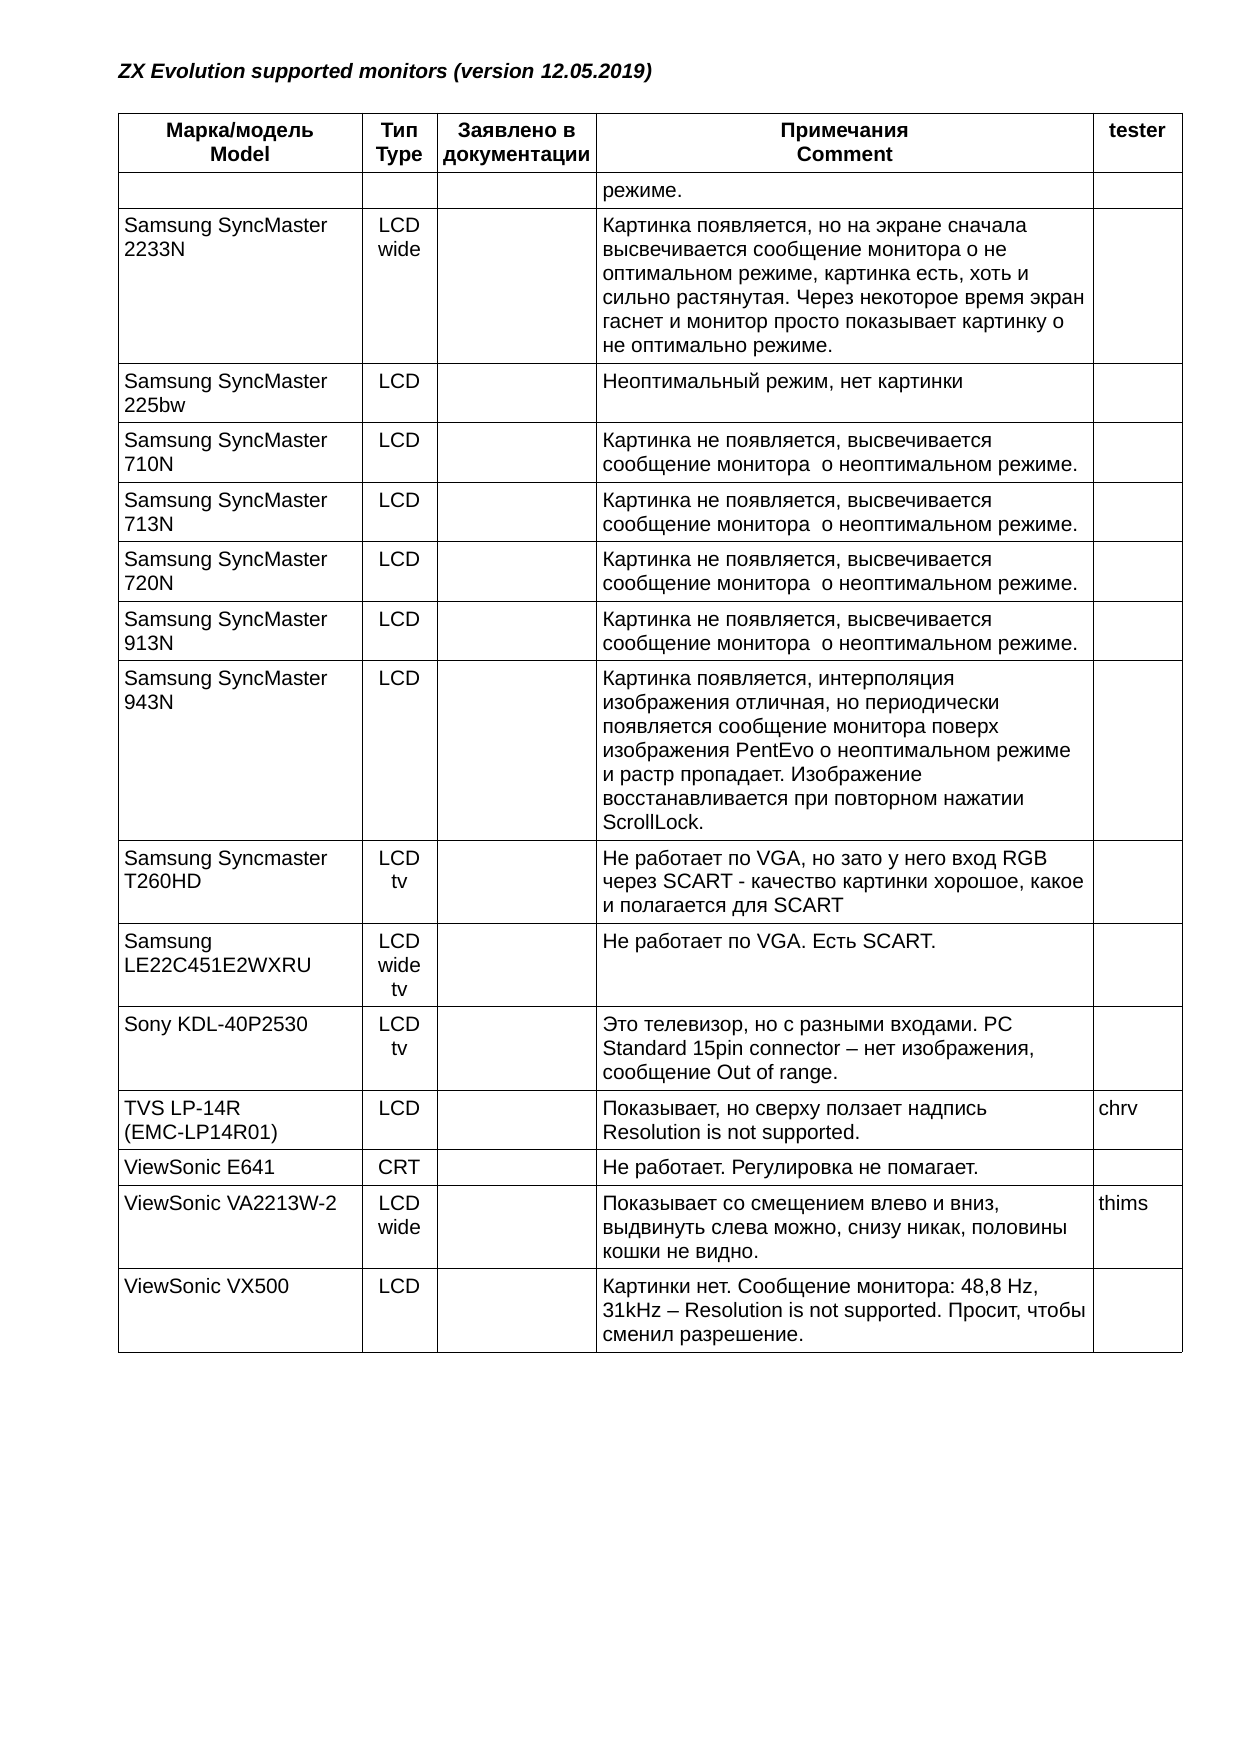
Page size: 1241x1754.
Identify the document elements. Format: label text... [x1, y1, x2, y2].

table_cell [1094, 602, 1182, 660]
table_cell [438, 602, 596, 660]
table_cell Samsung SyncMaster 2233N [119, 209, 362, 363]
table_cell [119, 173, 362, 207]
table_cell LCD [363, 483, 437, 541]
table_cell [438, 661, 596, 839]
table_cell TVS LP-14R (EMC-LP14R01) [119, 1091, 362, 1149]
table_cell [438, 1150, 596, 1185]
table_cell LCD tv [363, 1007, 437, 1090]
table_cell [438, 1091, 596, 1149]
table_cell Samsung SyncMaster 225bw [119, 364, 362, 422]
table_cell [1094, 364, 1182, 422]
table_cell [1094, 1269, 1182, 1352]
table_cell Не работает. Регулировка не помагает. [597, 1150, 1093, 1185]
table_cell Не работает по VGA. Есть SCART. [597, 924, 1093, 1006]
table_cell Показывает со смещением влево и вниз, выдвинуть слева можно, снизу никак, половины кошки не видно. [597, 1186, 1093, 1268]
table_cell Sony KDL-40P2530 [119, 1007, 362, 1090]
table_cell LCD wide [363, 1186, 437, 1268]
table_cell Samsung SyncMaster 943N [119, 661, 362, 839]
table_cell ViewSonic VA2213W-2 [119, 1186, 362, 1268]
table_cell Samsung LE22C451E2WXRU [119, 924, 362, 1006]
table_cell Картинка не появляется, высвечивается сообщение монитора о неоптимальном режиме. [597, 423, 1093, 482]
table_cell LCD [363, 602, 437, 660]
table_cell Картинка не появляется, высвечивается сообщение монитора о неоптимальном режиме. [597, 483, 1093, 541]
table_cell LCD [363, 1091, 437, 1149]
table_cell [1094, 924, 1182, 1006]
table_cell [1094, 483, 1182, 541]
table_cell [1094, 1150, 1182, 1185]
table_cell Samsung Syncmaster T260HD [119, 841, 362, 923]
table_cell [438, 173, 596, 207]
table_cell [363, 173, 437, 207]
table_cell [438, 1186, 596, 1268]
table_cell [1094, 661, 1182, 839]
table_cell режиме. [597, 173, 1093, 207]
table_cell LCD [363, 364, 437, 422]
table_cell [438, 483, 596, 541]
table_cell CRT [363, 1150, 437, 1185]
table_header Заявлено в документации [438, 114, 596, 172]
table_cell Картинка не появляется, высвечивается сообщение монитора о неоптимальном режиме. [597, 602, 1093, 660]
table_cell LCD wide [363, 209, 437, 363]
table_header tester [1094, 114, 1182, 172]
table_cell [438, 423, 596, 482]
table_cell [1094, 542, 1182, 601]
table_cell LCD [363, 1269, 437, 1352]
table_cell [438, 1269, 596, 1352]
table_cell Неоптимальный режим, нет картинки [597, 364, 1093, 422]
table_cell LCD wide tv [363, 924, 437, 1006]
table_cell thims [1094, 1186, 1182, 1268]
table_cell ViewSonic E641 [119, 1150, 362, 1185]
table_cell [1094, 173, 1182, 207]
table_cell Samsung SyncMaster 713N [119, 483, 362, 541]
table_cell [438, 542, 596, 601]
table_cell ViewSonic VX500 [119, 1269, 362, 1352]
table_cell [1094, 841, 1182, 923]
table_header Примечания Comment [597, 114, 1093, 172]
table_cell [1094, 1007, 1182, 1090]
table_cell Samsung SyncMaster 710N [119, 423, 362, 482]
table_cell LCD [363, 661, 437, 839]
table_cell [438, 364, 596, 422]
table_header Марка/модель Model [119, 114, 362, 172]
table_cell Не работает по VGA, но зато у него вход RGB через SCART - качество картинки хорошое, какое и полагается для SCART [597, 841, 1093, 923]
table_header Тип Type [363, 114, 437, 172]
table_cell chrv [1094, 1091, 1182, 1149]
table_cell Картинка не появляется, высвечивается сообщение монитора о неоптимальном режиме. [597, 542, 1093, 601]
table_cell [438, 1007, 596, 1090]
table_cell LCD [363, 423, 437, 482]
table_cell Картинка появляется, интерполяция изображения отличная, но периодически появляется сообщение монитора поверх изображения PentEvo о неоптимальном режиме и растр пропадает. Изображение восстанавливается при повторном нажатии ScrollLock. [597, 661, 1093, 839]
table_cell [438, 209, 596, 363]
table_cell LCD [363, 542, 437, 601]
table_cell LCD tv [363, 841, 437, 923]
table_cell Samsung SyncMaster 913N [119, 602, 362, 660]
table_cell [438, 841, 596, 923]
table_cell [438, 924, 596, 1006]
table_cell [1094, 423, 1182, 482]
table_cell Показывает, но сверху ползает надпись Resolution is not supported. [597, 1091, 1093, 1149]
table_cell Samsung SyncMaster 720N [119, 542, 362, 601]
table_cell Это телевизор, но с разными входами. PC Standard 15pin connector – нет изображения, сообщение Out of range. [597, 1007, 1093, 1090]
table_cell [1094, 209, 1182, 363]
table_cell Картинка появляется, но на экране сначала высвечивается сообщение монитора о не оптимальном режиме, картинка есть, хоть и сильно растянутая. Через некоторое время экран гаснет и монитор просто показывает картинку о не оптимально режиме. [597, 209, 1093, 363]
table_cell Картинки нет. Сообщение монитора: 48,8 Hz, 31kHz – Resolution is not supported. Просит, чтобы сменил разрешение. [597, 1269, 1093, 1352]
